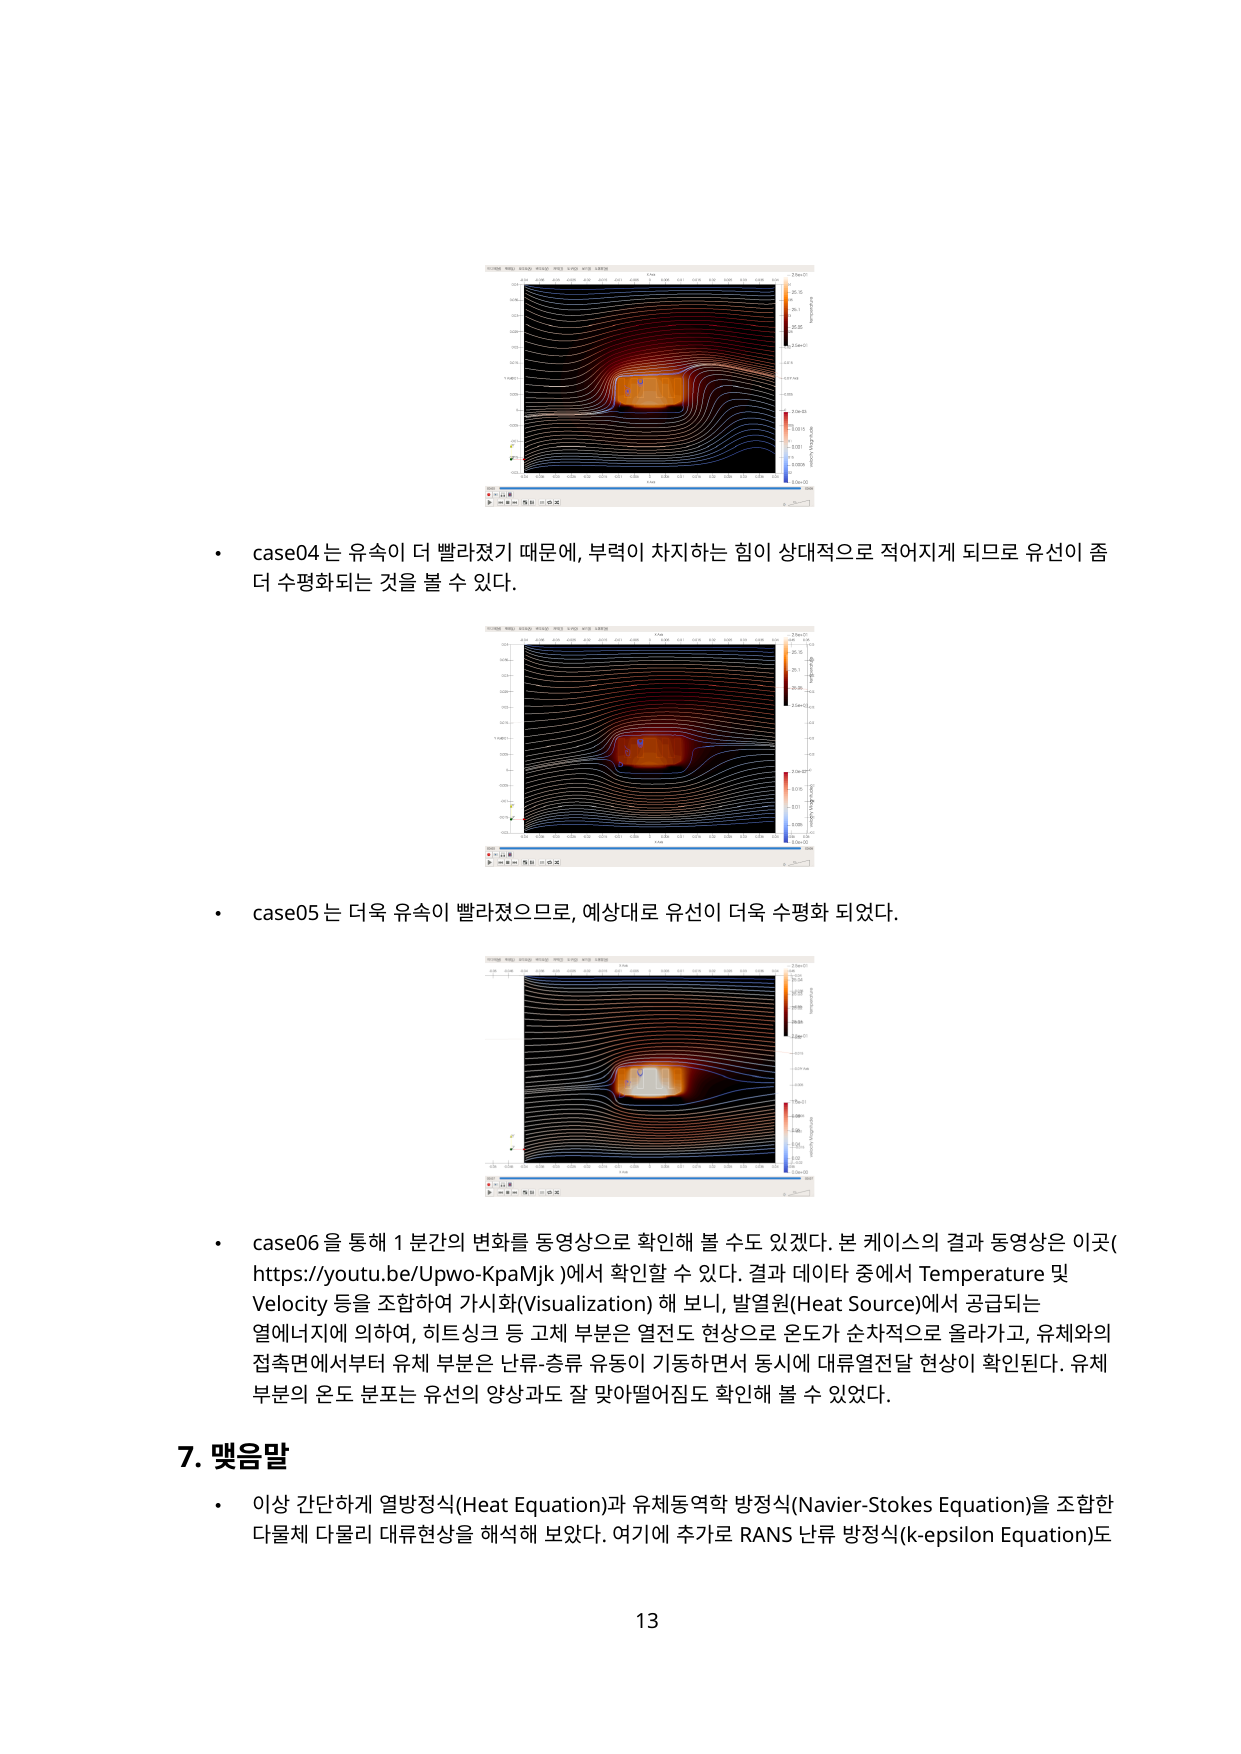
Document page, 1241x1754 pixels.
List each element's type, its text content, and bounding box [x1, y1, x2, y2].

picture [485, 956, 815, 1197]
list case04는 유속이 더 빨라졌기 때문에, 부력이 차지하는 힘이 상대적으로 적어지게 되므로 유선이 좀 더 수평화되는 것을 볼 수 있다. [215, 536, 1122, 597]
list case05는 더욱 유속이 빨라졌으므로, 예상대로 유선이 더욱 수평화 되었다. [215, 896, 1122, 927]
picture [485, 626, 815, 867]
subtitle 7. 맺음말 [177, 1433, 1122, 1476]
list case06을 통해 1분간의 변화를 동영상으로 확인해 볼 수도 있겠다. 본 케이스의 결과 동영상은 이곳( https://youtu.be/Upwo-KpaMjk )에서 확인할 수 있다. 결과 데이타 중에서 Temperature 및 Velocity 등을 조합하여 가시화(Visualization) 해 보니, 발열원(Heat Source)에서 공급되는 열에너지에 의하여, 히트싱크 등 고체 부분은 열전도 현상으로 온도가 순차적으로 올라가고, 유체와의 접촉면에서부터 유체 부분은 난류-층류 유동이 기동하면서 동시에 대류열전달 현상이 확인된다. 유체 부분의 온도 분포는 유선의 양상과도 잘 맞아떨어짐도 확인해 볼 수 있었다. [215, 1226, 1122, 1408]
picture [485, 265, 815, 507]
list 이상 간단하게 열방정식(Heat Equation)과 유체동역학 방정식(Navier-Stokes Equation)을 조합한 다물체 다물리 대류현상을 해석해 보았다. 여기에 추가로 RANS 난류 방정식(k-epsilon Equation)도 [215, 1488, 1122, 1549]
